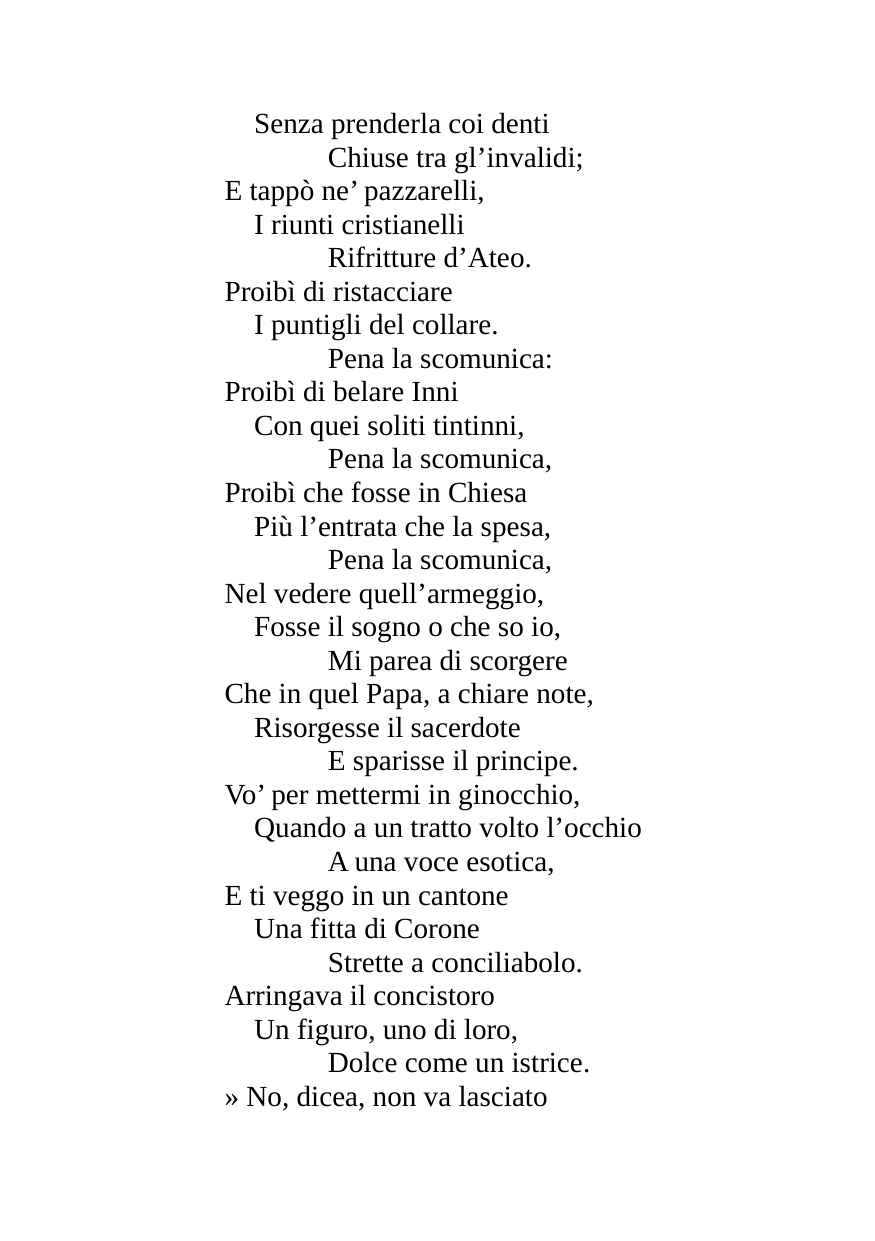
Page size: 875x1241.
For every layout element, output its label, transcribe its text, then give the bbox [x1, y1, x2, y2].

text Senza prenderla coi denti Chiuse tra gl’invalidi; [224, 106, 768, 173]
text Proibì che fosse in Chiesa Più l’entrata che la spesa, Pena la scomunica, [224, 475, 768, 576]
text Arringava il concistoro Un figuro, uno di loro, Dolce come un istrice. [224, 978, 768, 1079]
text » No, dicea, non va lasciato [224, 1079, 768, 1112]
text Proibì di ristacciare I puntigli del collare. Pena la scomunica: [224, 274, 768, 374]
text E tappò ne’ pazzarelli, I riunti cristianelli Rifritture d’Ateo. [224, 173, 768, 274]
text Proibì di belare Inni Con quei soliti tintinni, Pena la scomunica, [224, 374, 768, 475]
text E ti veggo in un cantone Una fitta di Corone Strette a conciliabolo. [224, 878, 768, 978]
text Che in quel Papa, a chiare note, Risorgesse il sacerdote E sparisse il principe. [224, 676, 768, 777]
text Vo’ per mettermi in ginocchio, Quando a un tratto volto l’occhio A una voce esotica, [224, 777, 768, 878]
text Nel vedere quell’armeggio, Fosse il sogno o che so io, Mi parea di scorgere [224, 576, 768, 676]
